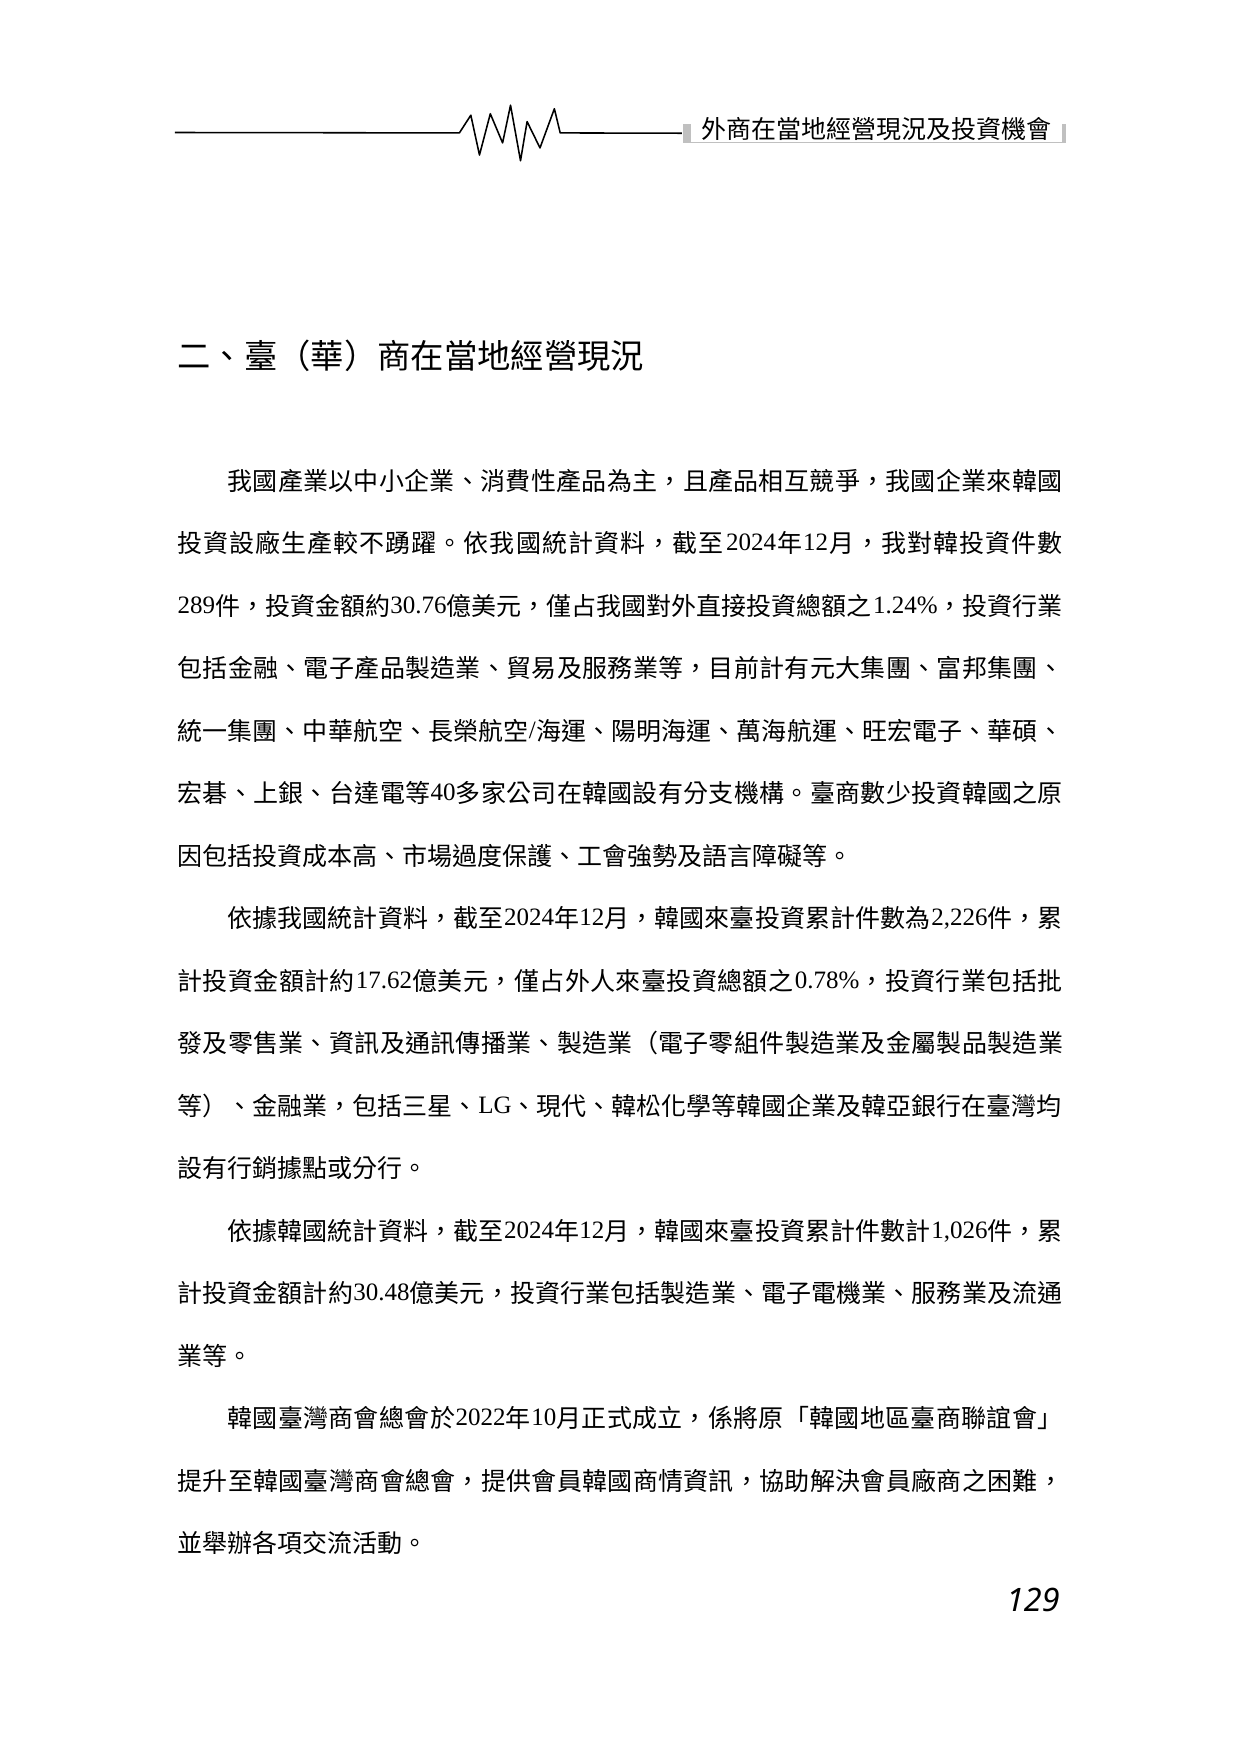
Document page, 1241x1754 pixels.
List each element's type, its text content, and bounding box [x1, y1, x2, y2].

text 我國產業以中小企業、消費性產品為主，且產品相互競爭，我國企業來韓國投資設廠生產較不踴躍。依我國統計資料，截至2024年12月，我對韓投資件數289件，投資金額約30.76億美元，僅占我國對外直接投資總額之1.24%，投資行業包括金融、電子產品製造業、貿易及服務業等，目前計有元大集團、富邦集團、統一集團、中華航空、長榮航空/海運、陽明海運、萬海航運、旺宏電子、華碩、宏碁、上銀、台達電等40多家公司在韓國設有分支機構。臺商數少投資韓國之原因包括投資成本高、市場過度保護、工會強勢及語言障礙等。 [177, 438, 1063, 875]
text 二、臺（華）商在當地經營現況 [177, 313, 1063, 375]
text 依據韓國統計資料，截至2024年12月，韓國來臺投資累計件數計1,026件，累計投資金額計約30.48億美元，投資行業包括製造業、電子電機業、服務業及流通業等。 [177, 1188, 1063, 1375]
text 依據我國統計資料，截至2024年12月，韓國來臺投資累計件數為2,226件，累計投資金額計約17.62億美元，僅占外人來臺投資總額之0.78%，投資行業包括批發及零售業、資訊及通訊傳播業、製造業（電子零組件製造業及金屬製品製造業等）、金融業，包括三星、LG、現代、韓松化學等韓國企業及韓亞銀行在臺灣均設有行銷據點或分行。 [177, 875, 1063, 1188]
text 韓國臺灣商會總會於2022年10月正式成立，係將原「韓國地區臺商聯誼會」提升至韓國臺灣商會總會，提供會員韓國商情資訊，協助解決會員廠商之困難，並舉辦各項交流活動。 [177, 1375, 1063, 1563]
